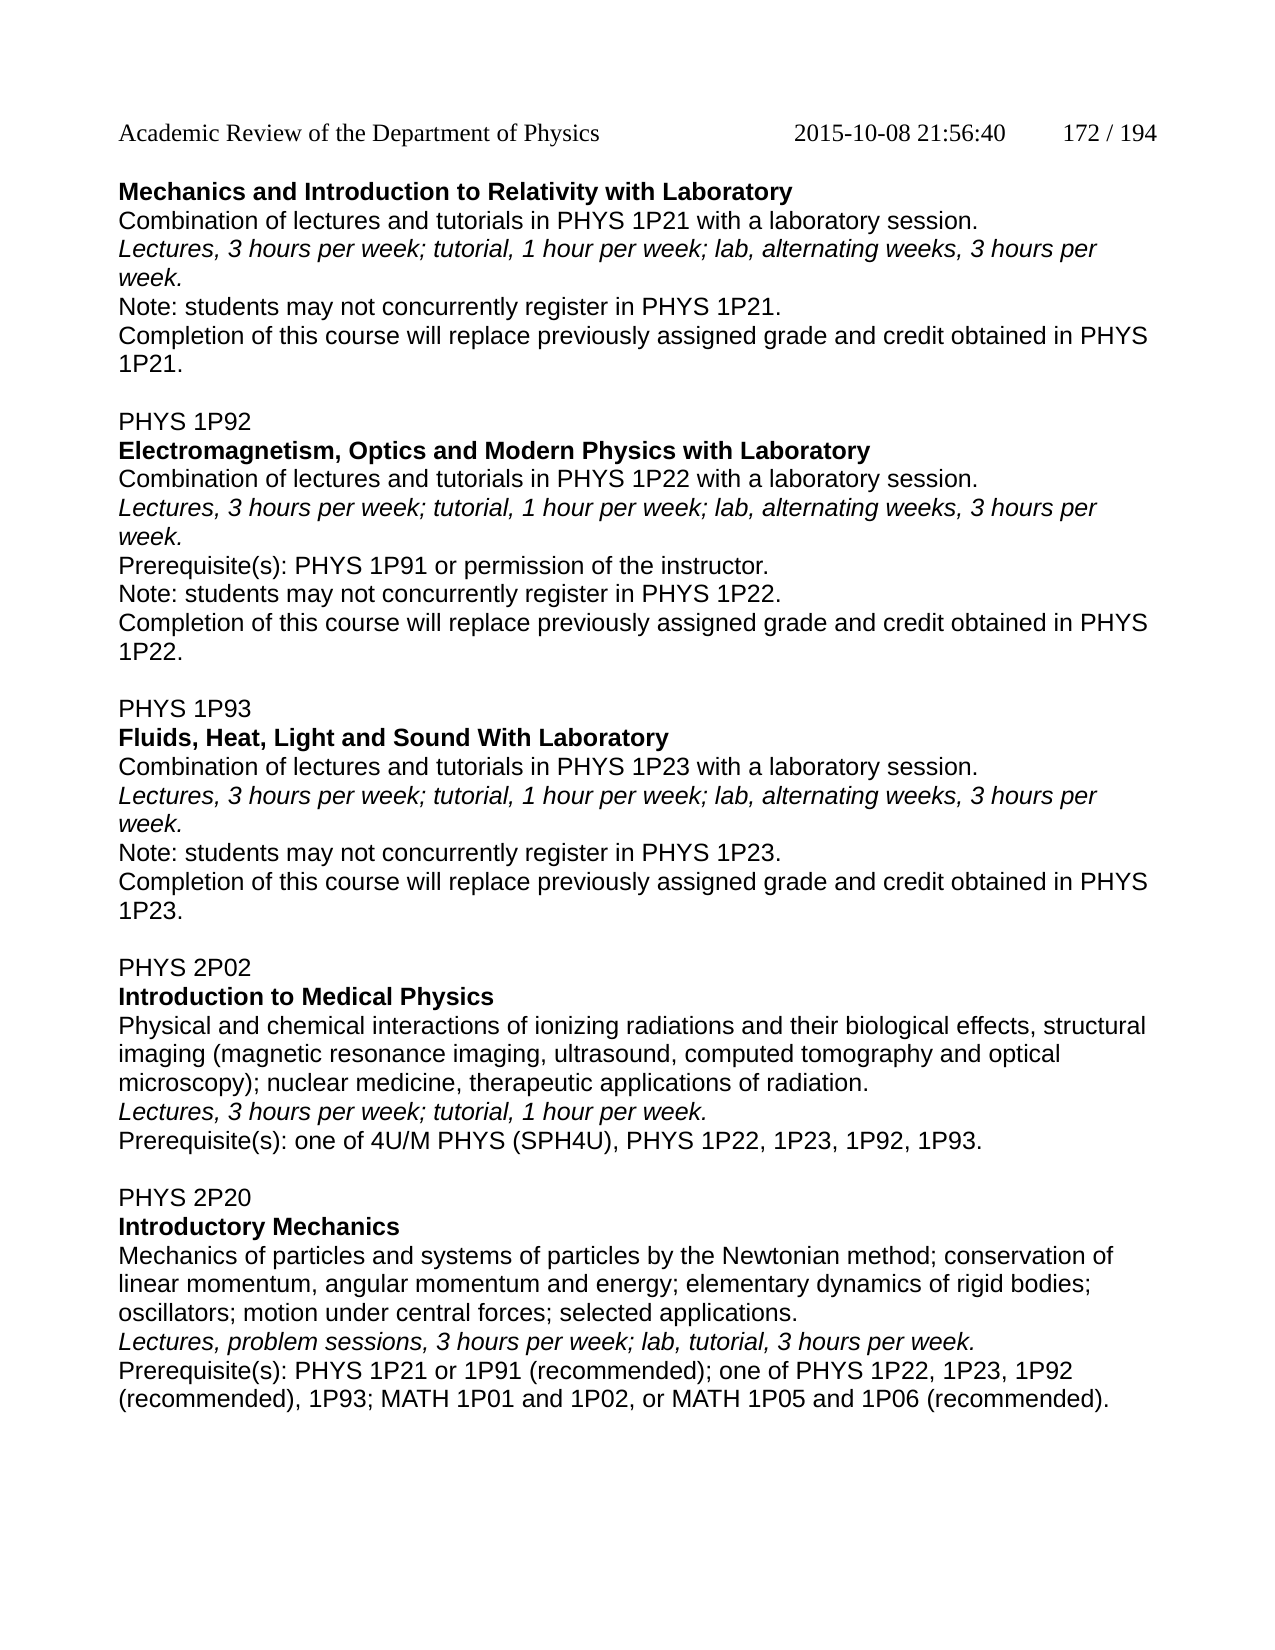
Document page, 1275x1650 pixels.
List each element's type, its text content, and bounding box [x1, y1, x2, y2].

text Mechanics and Introduction to Relativity with Laboratory Combination of lectures and tutorials in PHYS 1P21 with a laboratory session. Lectures, 3 hours per week; tutorial, 1 hour per week; lab, alternating weeks, 3 hours per week. Note: students may not concurrently register in PHYS 1P21. Completion of this course will replace previously assigned grade and credit obtained in PHYS 1P21. PHYS 1P92 Electromagnetism, Optics and Modern Physics with Laboratory Combination of lectures and tutorials in PHYS 1P22 with a laboratory session. Lectures, 3 hours per week; tutorial, 1 hour per week; lab, alternating weeks, 3 hours per week. Prerequisite(s): PHYS 1P91 or permission of the instructor. Note: students may not concurrently register in PHYS 1P22. Completion of this course will replace previously assigned grade and credit obtained in PHYS 1P22. PHYS 1P93 Fluids, Heat, Light and Sound With Laboratory Combination of lectures and tutorials in PHYS 1P23 with a laboratory session. Lectures, 3 hours per week; tutorial, 1 hour per week; lab, alternating weeks, 3 hours per week. Note: students may not concurrently register in PHYS 1P23. Completion of this course will replace previously assigned grade and credit obtained in PHYS 1P23. PHYS 2P02 Introduction to Medical Physics Physical and chemical interactions of ionizing radiations and their biological effects, structural imaging (magnetic resonance imaging, ultrasound, computed tomography and optical microscopy); nuclear medicine, therapeutic applications of radiation. Lectures, 3 hours per week; tutorial, 1 hour per week. Prerequisite(s): one of 4U/M PHYS (SPH4U), PHYS 1P22, 1P23, 1P92, 1P93. PHYS 2P20 Introductory Mechanics Mechanics of particles and systems of particles by the Newtonian method; conservation of linear momentum, angular momentum and energy; elementary dynamics of rigid bodies; oscillators; motion under central forces; selected applications. Lectures, problem sessions, 3 hours per week; lab, tutorial, 3 hours per week. Prerequisite(s): PHYS 1P21 or 1P91 (recommended); one of PHYS 1P22, 1P23, 1P92 (recommended), 1P93; MATH 1P01 and 1P02, or MATH 1P05 and 1P06 (recommended). [118, 177, 1157, 1442]
